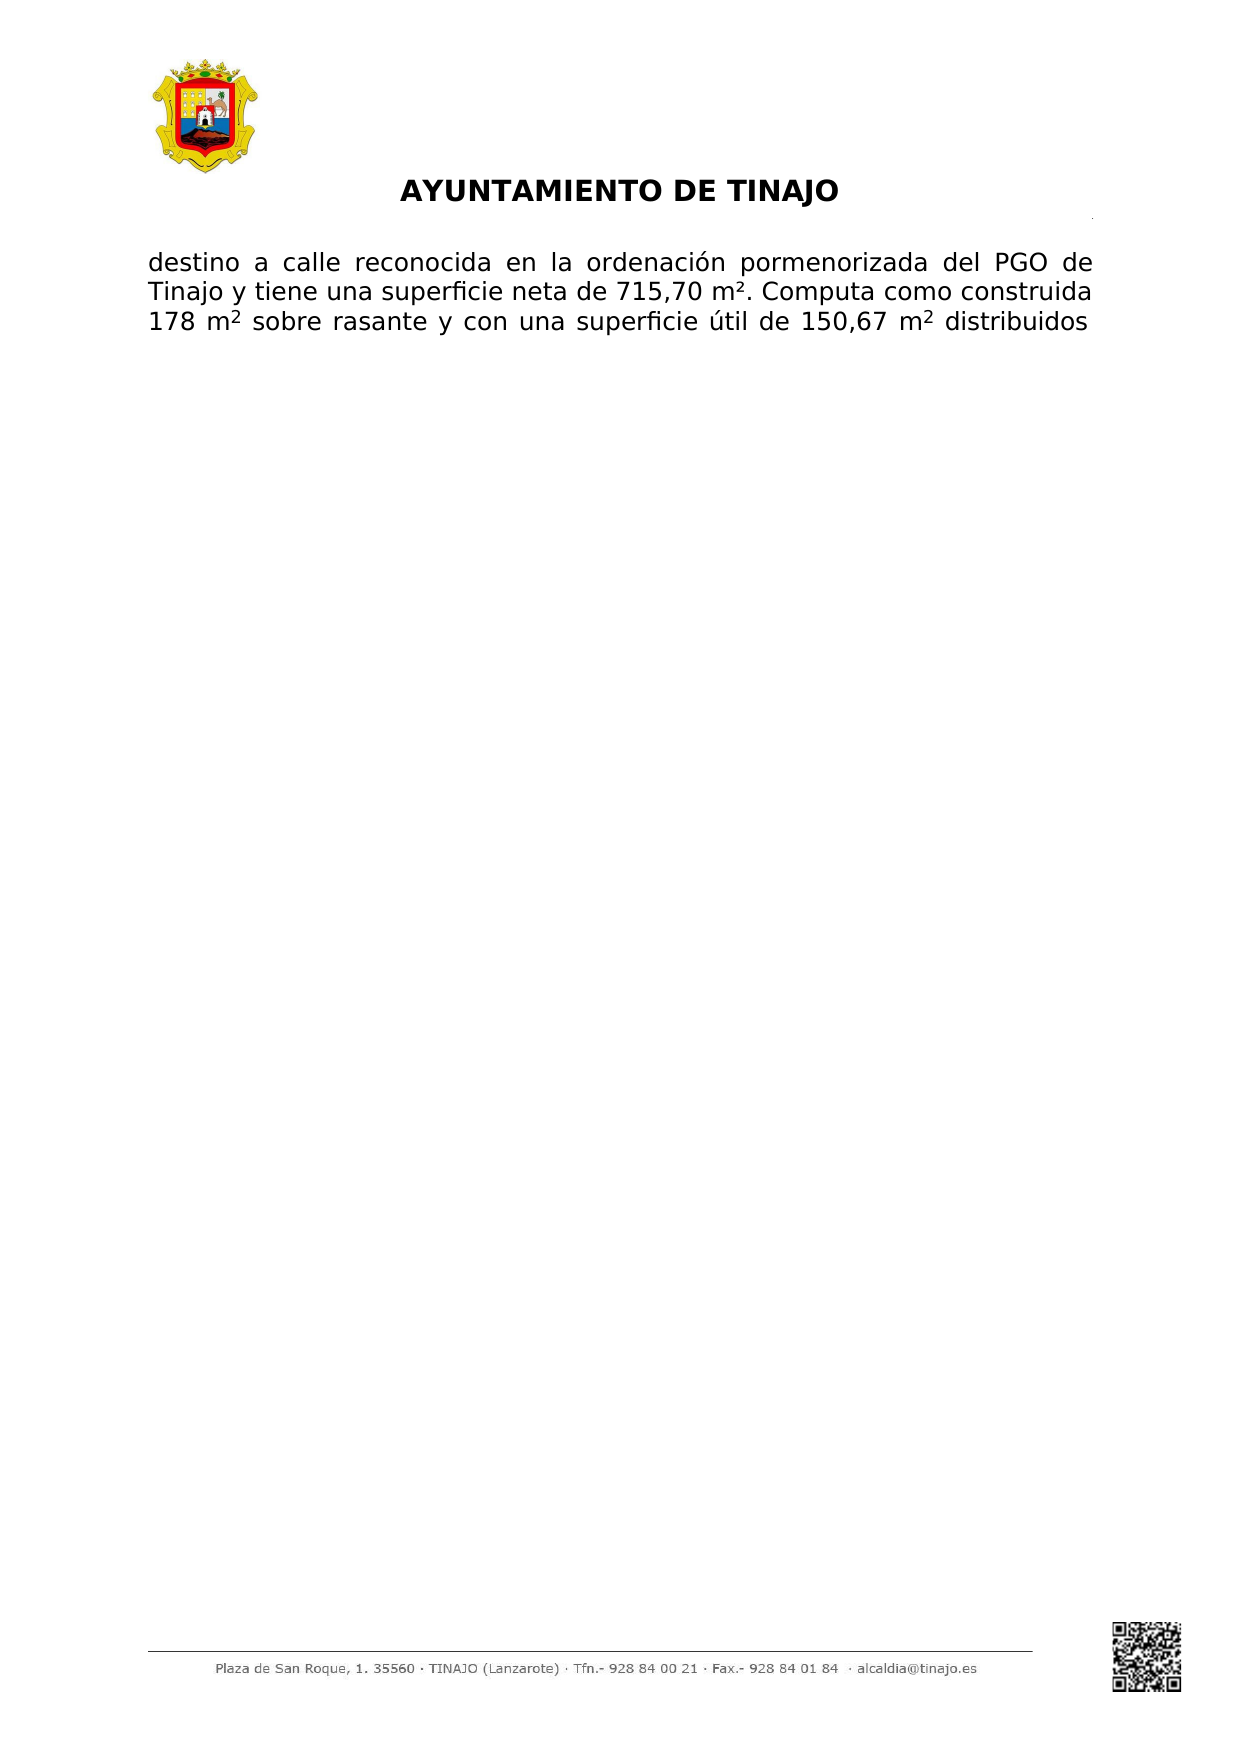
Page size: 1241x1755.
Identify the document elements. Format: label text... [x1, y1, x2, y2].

text destino a calle reconocida en la ordenación pormenorizada del PGO de Tinajo y tiene una superficie neta de 715,70 m². Computa como construida 178 m2 sobre rasante y con una superficie útil de 150,67 m2 distribuidos [148, 248, 1093, 336]
